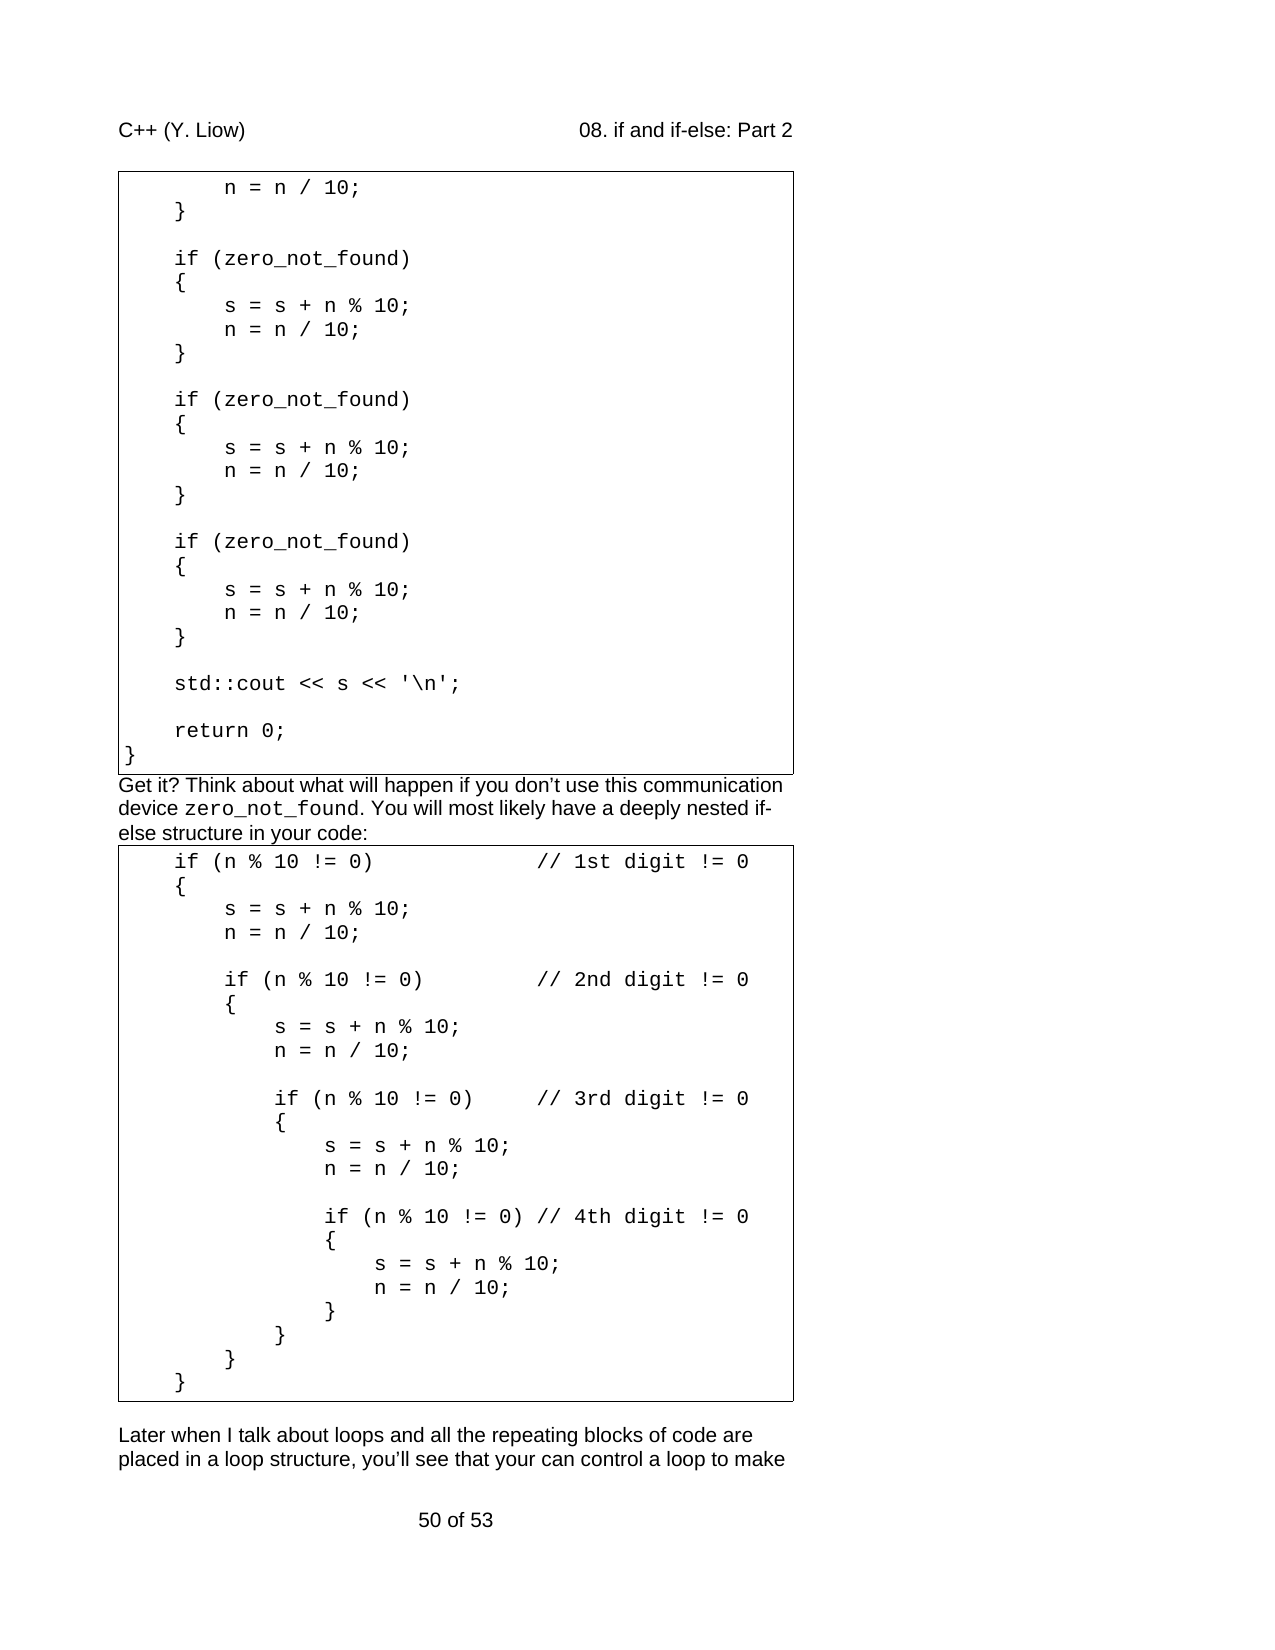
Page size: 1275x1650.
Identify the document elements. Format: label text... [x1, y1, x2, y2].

table_header if (n % 10 != 0) // 1st digit != 0 { s = s + n % 10; n = n / 10; if (n % 10 != 0) // 2nd digit != 0 { s = s + n % 10; n = n / 10; if (n % 10 != 0) // 3rd digit != 0 { s = s + n % 10; n = n / 10; if (n % 10 != 0) // 4th digit != 0 { s = s + n % 10; n = n / 10; } } } } [119, 846, 793, 1401]
text Later when I talk about loops and all the repeating blocks of code are placed in a loop structure, you’ll see that your can control a loop to make [118, 1424, 793, 1470]
text Get it? Think about what will happen if you don’t use this communication device zero_not_found. You will most likely have a deeply nested if-else structure in your code: [118, 775, 793, 845]
table_header n = n / 10; } if (zero_not_found) { s = s + n % 10; n = n / 10; } if (zero_not_found) { s = s + n % 10; n = n / 10; } if (zero_not_found) { s = s + n % 10; n = n / 10; } std::cout << s << '\n'; return 0; } [119, 172, 793, 773]
